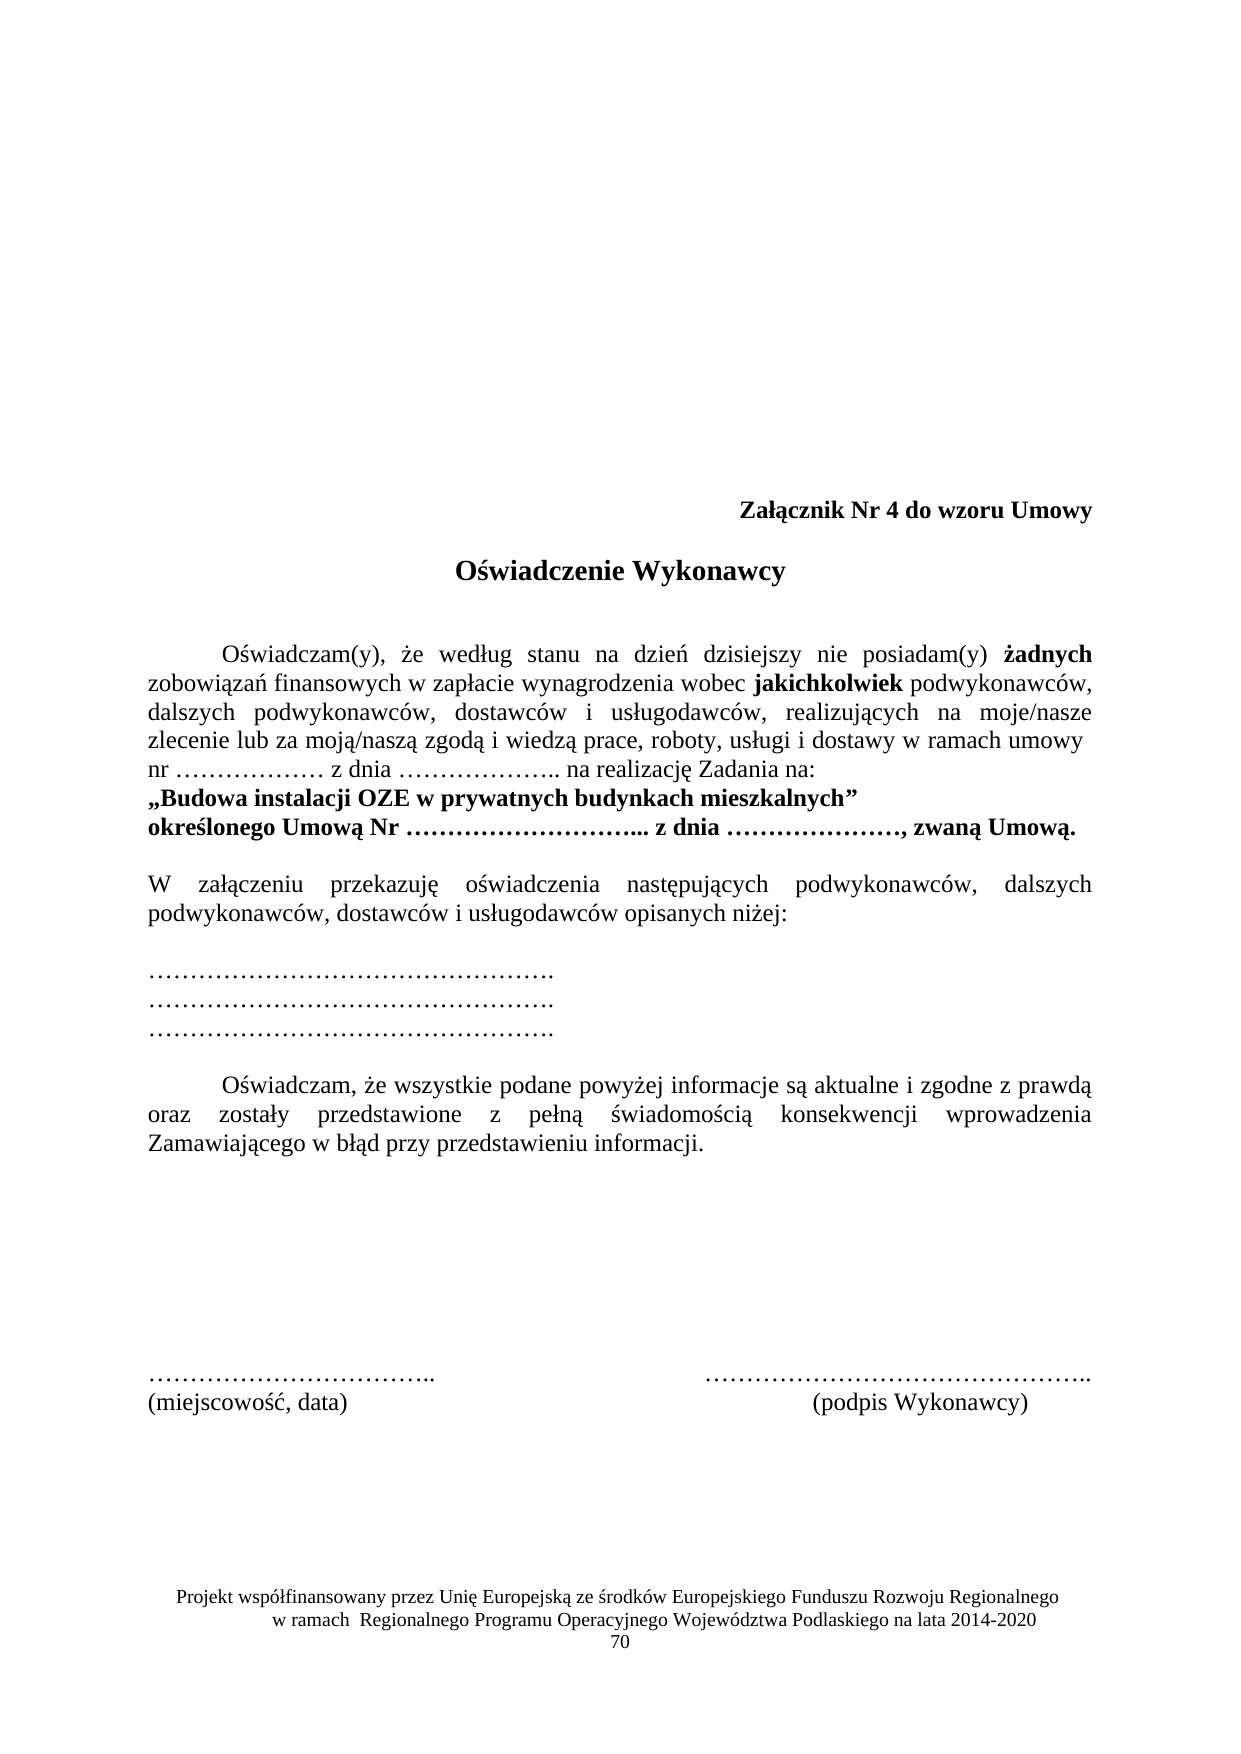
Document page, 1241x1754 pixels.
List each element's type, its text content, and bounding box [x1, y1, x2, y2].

text Oświadczam, że wszystkie podane powyżej informacje są aktualne i zgodne z prawdą oraz zostały przedstawione z pełną świadomością konsekwencji wprowadzenia Zamawiającego w błąd przy przedstawieniu informacji. [148, 1071, 1092, 1157]
text Oświadczenie Wykonawcy [148, 553, 1092, 586]
text określonego Umową Nr ………………………... z dnia …………………, zwaną Umową. [148, 812, 1092, 841]
text …………………………….. ……………………………………….. [148, 1358, 1092, 1387]
text (miejscowość, data) (podpis Wykonawcy) [148, 1387, 1092, 1416]
text W załączeniu przekazuję oświadczenia następujących podwykonawców, dalszych podwykonawców, dostawców i usługodawców opisanych niżej: [148, 869, 1092, 927]
text Załącznik Nr 4 do wzoru Umowy [148, 495, 1092, 524]
text …………………………………………. [148, 1013, 1092, 1042]
text Oświadczam(y), że według stanu na dzień dzisiejszy nie posiadam(y) żadnych zobowiązań finansowych w zapłacie wynagrodzenia wobec jakichkolwiek podwykonawców, dalszych podwykonawców, dostawców i usługodawców, realizujących na moje/nasze zlecenie lub za moją/naszą zgodą i wiedzą prace, roboty, usługi i dostawy w ramach umowy nr ……………… z dnia ……………….. na realizację Zadania na: [148, 639, 1092, 783]
text …………………………………………. [148, 956, 1092, 984]
text „Budowa instalacji OZE w prywatnych budynkach mieszkalnych” [148, 783, 1092, 812]
text …………………………………………. [148, 984, 1092, 1013]
